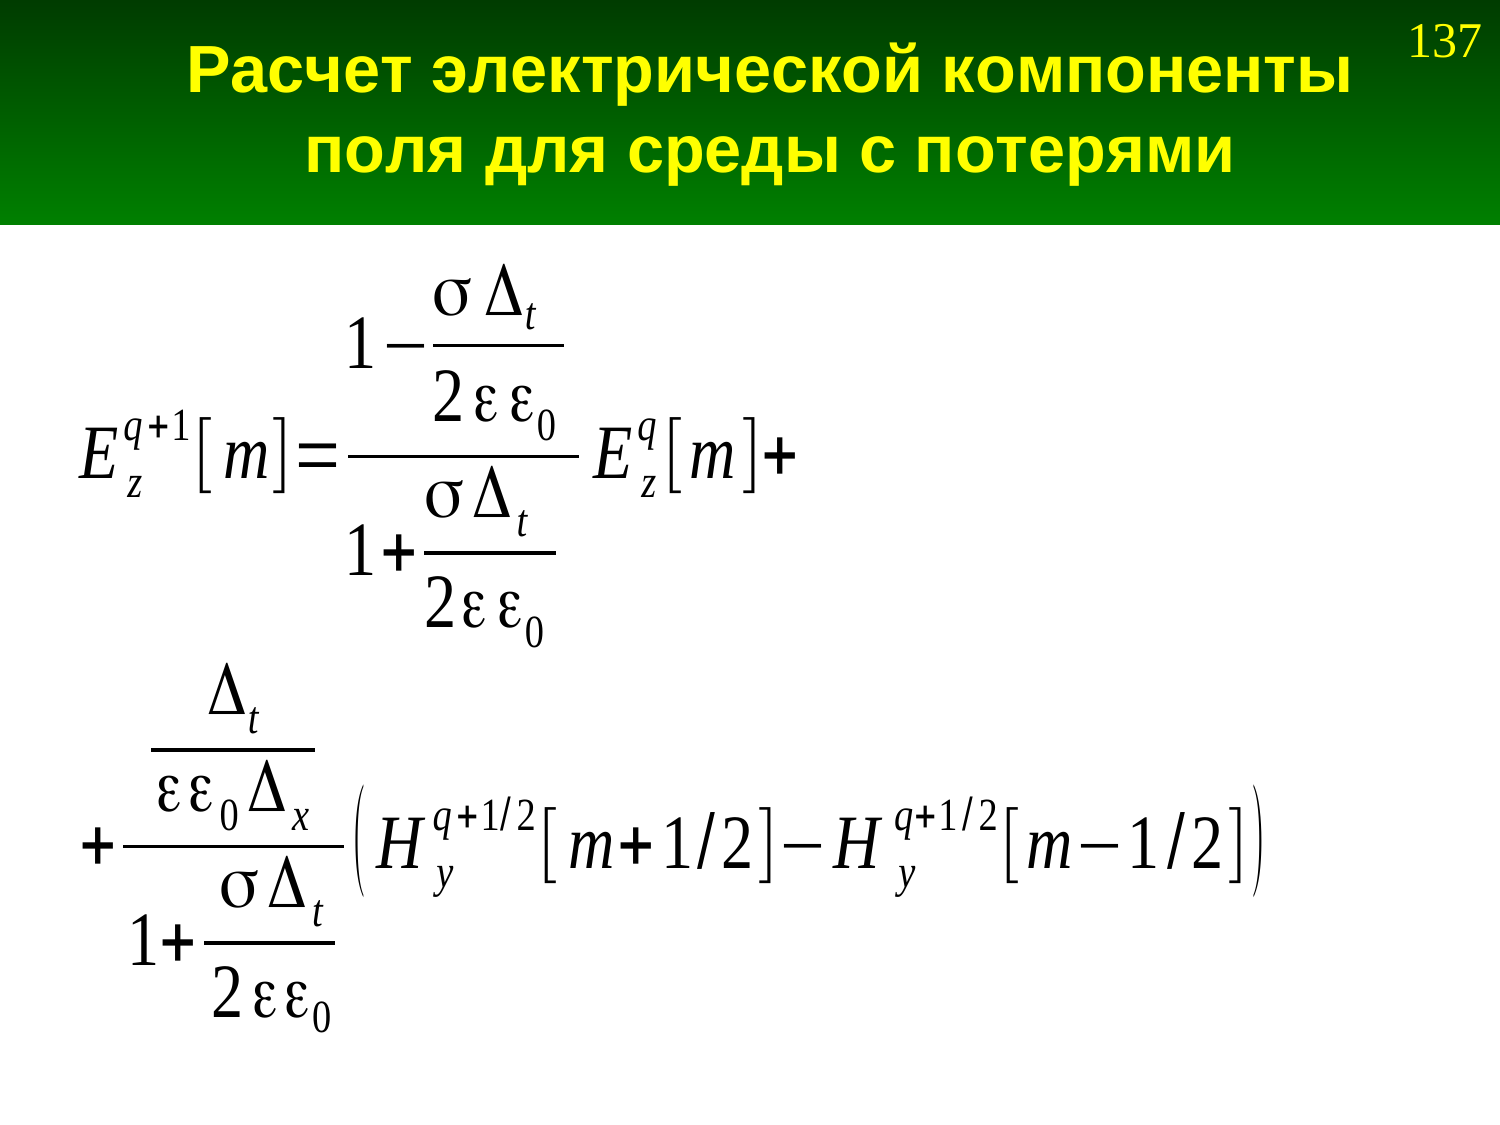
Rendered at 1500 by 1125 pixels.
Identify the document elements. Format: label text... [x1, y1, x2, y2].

title Расчет электрической компоненты поля для среды с потерями [100, 7, 1441, 204]
chart [59, 257, 1279, 1045]
